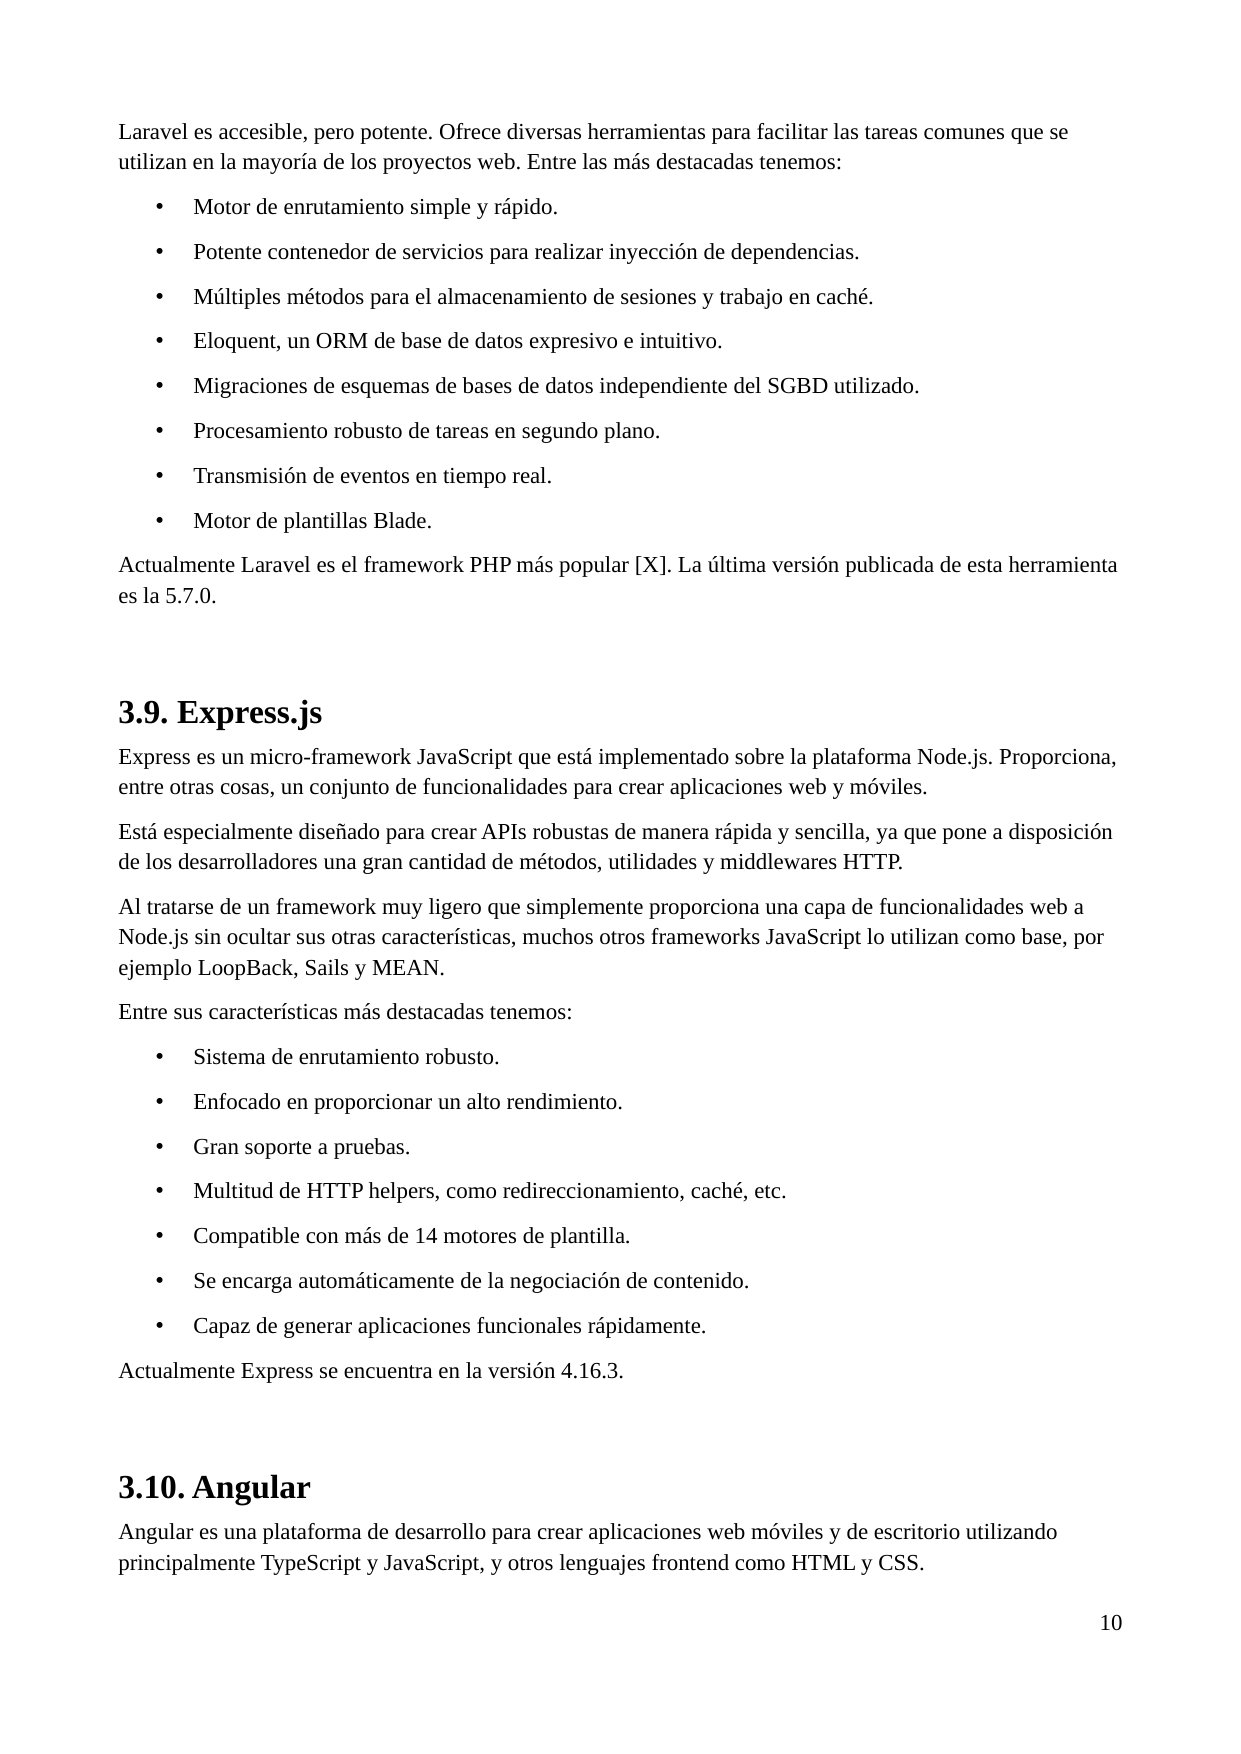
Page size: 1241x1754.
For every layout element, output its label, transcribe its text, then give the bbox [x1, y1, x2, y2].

list Procesamiento robusto de tareas en segundo plano. [156, 417, 1122, 443]
text Actualmente Express se encuentra en la versión 4.16.3. [118, 1357, 1122, 1383]
list Múltiples métodos para el almacenamiento de sesiones y trabajo en caché. [156, 283, 1122, 309]
list Eloquent, un ORM de base de datos expresivo e intuitivo. [156, 327, 1122, 354]
list Capaz de generar aplicaciones funcionales rápidamente. [156, 1312, 1122, 1338]
list Motor de plantillas Blade. [156, 507, 1122, 533]
list Enfocado en proporcionar un alto rendimiento. [156, 1088, 1122, 1114]
text Laravel es accesible, pero potente. Ofrece diversas herramientas para facilitar las tareas comunes que se utilizan en la mayoría de los proyectos web. Entre las más destacadas tenemos: [118, 118, 1122, 175]
list Se encarga automáticamente de la negociación de contenido. [156, 1267, 1122, 1293]
list Migraciones de esquemas de bases de datos independiente del SGBD utilizado. [156, 372, 1122, 399]
text Entre sus características más destacadas tenemos: [118, 998, 1122, 1025]
list Gran soporte a pruebas. [156, 1133, 1122, 1159]
list Potente contenedor de servicios para realizar inyección de dependencias. [156, 238, 1122, 264]
text Express es un micro-framework JavaScript que está implementado sobre la plataforma Node.js. Proporciona, entre otras cosas, un conjunto de funcionalidades para crear aplicaciones web y móviles. [118, 743, 1122, 800]
text Está especialmente diseñado para crear APIs robustas de manera rápida y sencilla, ya que pone a disposición de los desarrolladores una gran cantidad de métodos, utilidades y middlewares HTTP. [118, 818, 1122, 875]
list Compatible con más de 14 motores de plantilla. [156, 1222, 1122, 1249]
list Motor de enrutamiento simple y rápido. [156, 193, 1122, 219]
subtitle 3.10. Angular [118, 1467, 1122, 1506]
text Angular es una plataforma de desarrollo para crear aplicaciones web móviles y de escritorio utilizando principalmente TypeScript y JavaScript, y otros lenguajes frontend como HTML y CSS. [118, 1518, 1122, 1575]
list Multitud de HTTP helpers, como redireccionamiento, caché, etc. [156, 1178, 1122, 1204]
list Sistema de enrutamiento robusto. [156, 1043, 1122, 1069]
list Transmisión de eventos en tiempo real. [156, 462, 1122, 488]
subtitle 3.9. Express.js [118, 692, 1122, 731]
text Actualmente Laravel es el framework PHP más popular [X]. La última versión publicada de esta herramienta es la 5.7.0. [118, 551, 1122, 608]
text Al tratarse de un framework muy ligero que simplemente proporciona una capa de funcionalidades web a Node.js sin ocultar sus otras características, muchos otros frameworks JavaScript lo utilizan como base, por ejemplo LoopBack, Sails y MEAN. [118, 893, 1122, 980]
